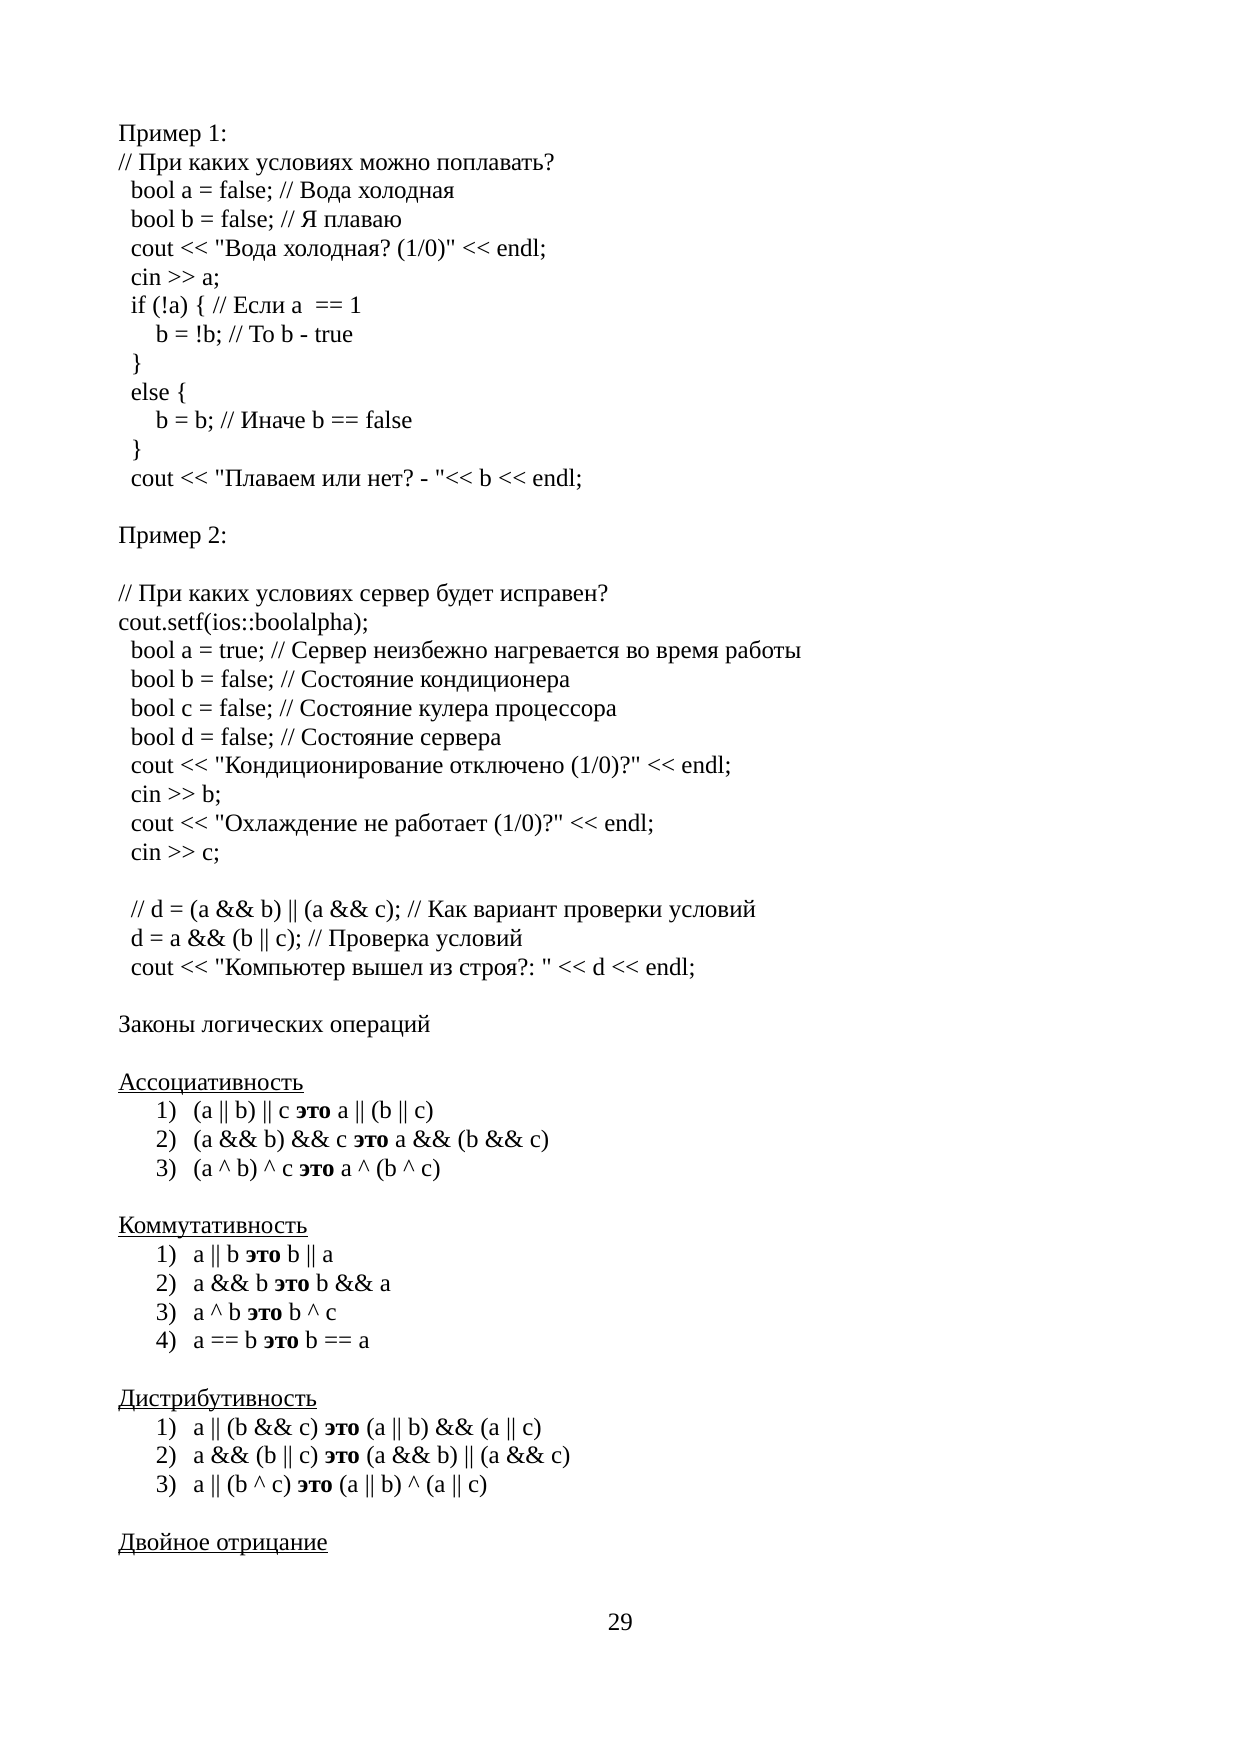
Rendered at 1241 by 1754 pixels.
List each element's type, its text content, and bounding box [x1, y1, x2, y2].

text Ассоциативность [118, 1067, 1122, 1096]
text } [118, 348, 1122, 377]
text Коммутативность [118, 1211, 1122, 1239]
list a || (b ^ c) это (a || b) ^ (a || c) [156, 1469, 1122, 1498]
text cin >> a; [118, 262, 1122, 291]
text b = !b; // То b - true [118, 319, 1122, 348]
text cout.setf(ios::boolalpha); [118, 607, 1122, 636]
text cout << "Кондиционирование отключено (1/0)?" << endl; [118, 751, 1122, 779]
text cout << "Охлаждение не работает (1/0)?" << endl; [118, 808, 1122, 837]
text // d = (a && b) || (a && c); // Как вариант проверки условий [118, 894, 1122, 923]
list (a && b) && c это a && (b && c) [156, 1124, 1122, 1153]
text Двойное отрицание [118, 1527, 1122, 1556]
text else { [118, 377, 1122, 406]
text b = b; // Иначе b == false [118, 406, 1122, 434]
text // При каких условиях можно поплавать? [118, 147, 1122, 176]
text Пример 1: [118, 118, 1122, 147]
list a && b это b && a [156, 1268, 1122, 1297]
text if (!a) { // Если а == 1 [118, 291, 1122, 319]
text cout << "Компьютер вышел из строя?: " << d << endl; [118, 952, 1122, 981]
text cin >> b; [118, 779, 1122, 808]
text d = a && (b || c); // Проверка условий [118, 923, 1122, 952]
text bool b = false; // Состояние кондиционера [118, 664, 1122, 693]
list a || (b && c) это (a || b) && (a || c) [156, 1412, 1122, 1441]
text bool d = false; // Состояние сервера [118, 722, 1122, 751]
list a || b это b || a [156, 1239, 1122, 1268]
text cout << "Вода холодная? (1/0)" << endl; [118, 233, 1122, 262]
text bool a = false; // Вода холодная [118, 176, 1122, 204]
list a == b это b == a [156, 1326, 1122, 1354]
text Пример 2: [118, 521, 1122, 549]
text Законы логических операций [118, 1009, 1122, 1038]
text bool c = false; // Состояние кулера процессора [118, 693, 1122, 722]
list a && (b || c) это (a && b) || (a && c) [156, 1441, 1122, 1469]
text } [118, 434, 1122, 463]
text // При каких условиях сервер будет исправен? [118, 578, 1122, 607]
text cout << "Плаваем или нет? - "<< b << endl; [118, 463, 1122, 492]
text cin >> c; [118, 837, 1122, 866]
text Дистрибутивность [118, 1383, 1122, 1412]
text bool a = true; // Сервер неизбежно нагревается во время работы [118, 636, 1122, 664]
list (a ^ b) ^ c это a ^ (b ^ c) [156, 1153, 1122, 1182]
text bool b = false; // Я плаваю [118, 204, 1122, 233]
list a ^ b это b ^ c [156, 1297, 1122, 1326]
list (a || b) || c это a || (b || c) [156, 1096, 1122, 1124]
